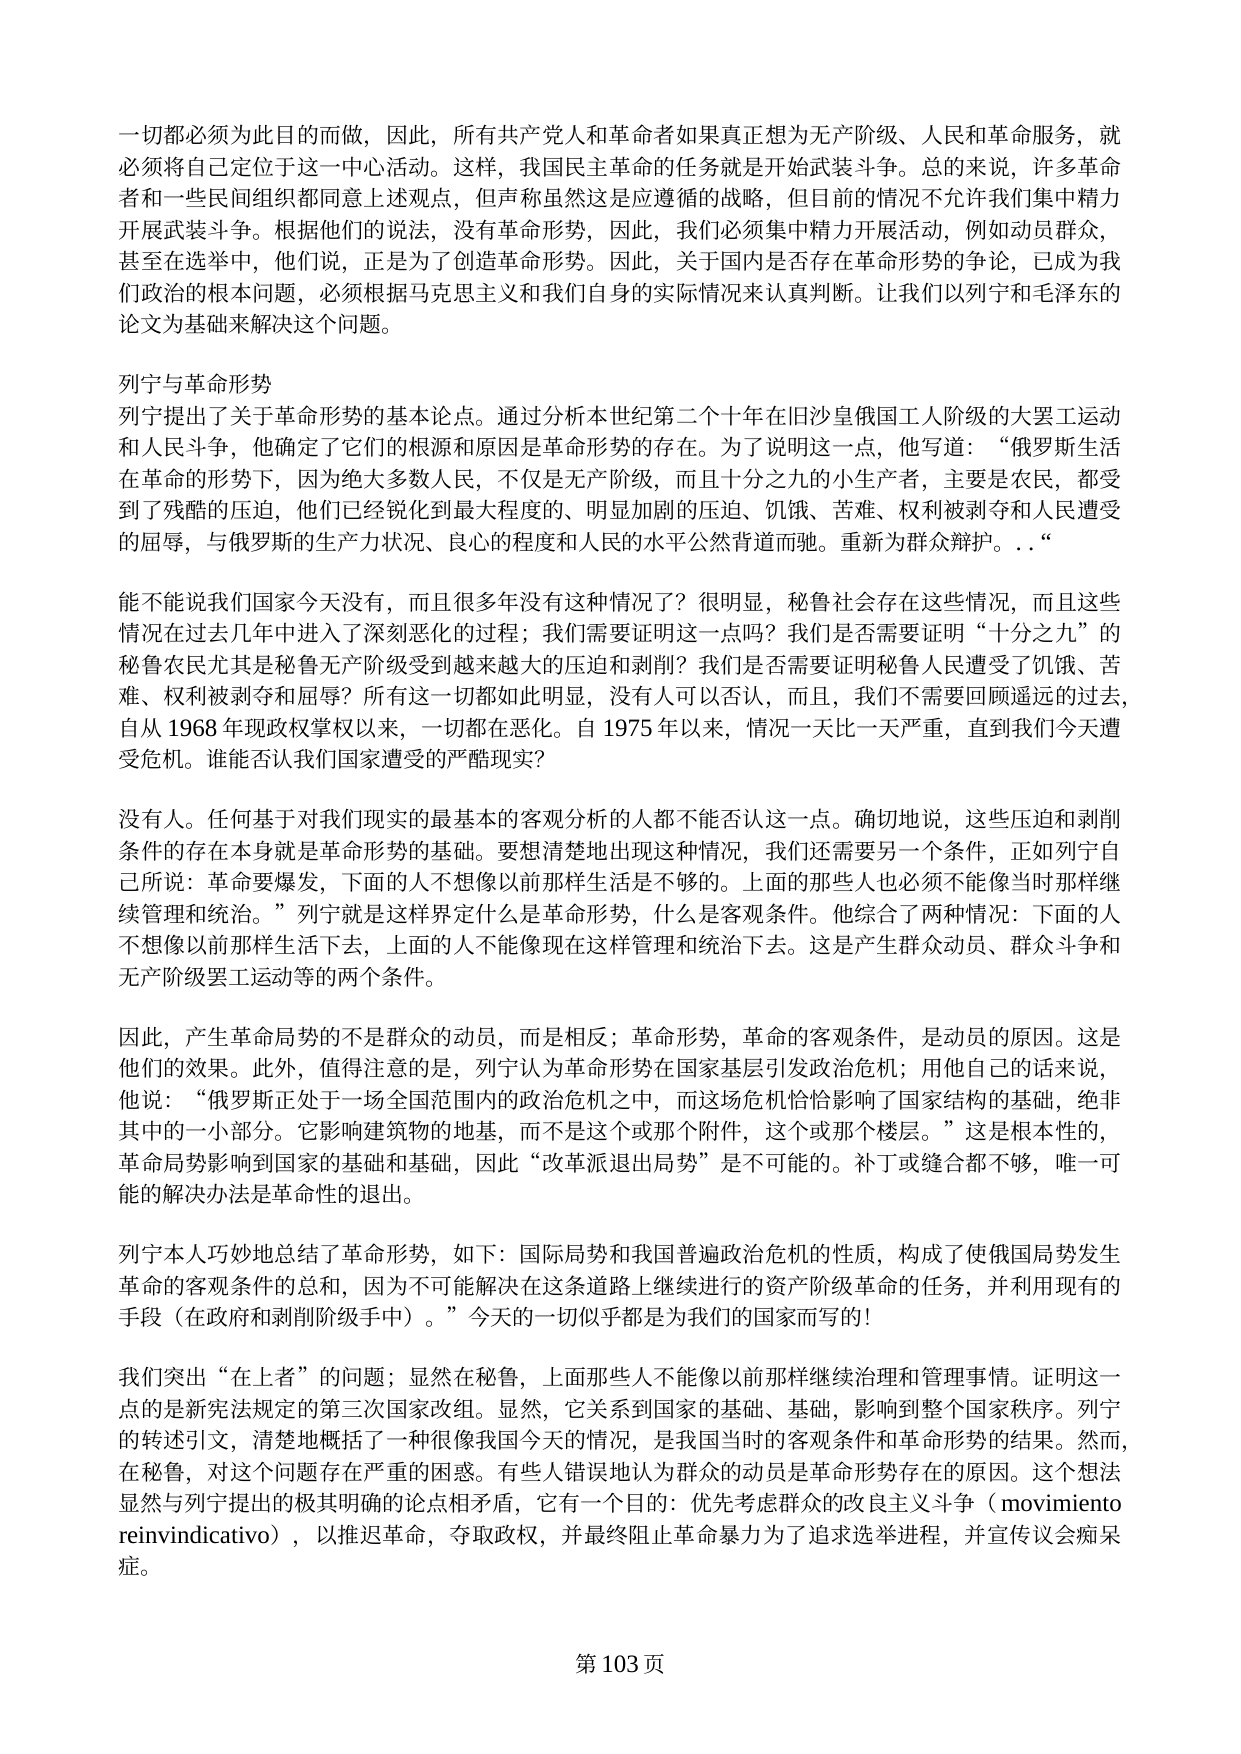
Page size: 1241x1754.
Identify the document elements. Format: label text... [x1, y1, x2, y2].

text 一切都必须为此目的而做，因此，所有共产党人和革命者如果真正想为无产阶级、人民和革命服务，就必须将自己定位于这一中心活动。这样，我国民主革命的任务就是开始武装斗争。总的来说，许多革命者和一些民间组织都同意上述观点，但声称虽然这是应遵循的战略，但目前的情况不允许我们集中精力开展武装斗争。根据他们的说法，没有革命形势，因此，我们必须集中精力开展活动，例如动员群众，甚至在选举中，他们说，正是为了创造革命形势。因此，关于国内是否存在革命形势的争论，已成为我们政治的根本问题，必须根据马克思主义和我们自身的实际情况来认真判断。让我们以列宁和毛泽东的论文为基础来解决这个问题。 [118, 118, 1122, 339]
text 我们突出“在上者”的问题；显然在秘鲁，上面那些人不能像以前那样继续治理和管理事情。证明这一点的是新宪法规定的第三次国家改组。显然，它关系到国家的基础、基础，影响到整个国家秩序。列宁的转述引文，清楚地概括了一种很像我国今天的情况，是我国当时的客观条件和革命形势的结果。然而，在秘鲁，对这个问题存在严重的困惑。有些人错误地认为群众的动员是革命形势存在的原因。这个想法显然与列宁提出的极其明确的论点相矛盾，它有一个目的：优先考虑群众的改良主义斗争（movimiento reinvindicativo），以推迟革命，夺取政权，并最终阻止革命暴力为了追求选举进程，并宣传议会痴呆症。 [118, 1361, 1122, 1581]
text 能不能说我们国家今天没有，而且很多年没有这种情况了？很明显，秘鲁社会存在这些情况，而且这些情况在过去几年中进入了深刻恶化的过程；我们需要证明这一点吗？我们是否需要证明“十分之九”的秘鲁农民尤其是秘鲁无产阶级受到越来越大的压迫和剥削？我们是否需要证明秘鲁人民遭受了饥饿、苦难、权利被剥夺和屈辱？所有这一切都如此明显，没有人可以否认，而且，我们不需要回顾遥远的过去，自从1968年现政权掌权以来，一切都在恶化。自1975年以来，情况一天比一天严重，直到我们今天遭受危机。谁能否认我们国家遭受的严酷现实？ [118, 585, 1122, 774]
text 列宁提出了关于革命形势的基本论点。通过分析本世纪第二个十年在旧沙皇俄国工人阶级的大罢工运动和人民斗争，他确定了它们的根源和原因是革命形势的存在。为了说明这一点，他写道：“俄罗斯生活在革命的形势下，因为绝大多数人民，不仅是无产阶级，而且十分之九的小生产者，主要是农民，都受到了残酷的压迫，他们已经锐化到最大程度的、明显加剧的压迫、饥饿、苦难、权利被剥夺和人民遭受的屈辱，与俄罗斯的生产力状况、良心的程度和人民的水平公然背道而驰。重新为群众辩护。. . “ [118, 399, 1122, 556]
text 列宁本人巧妙地总结了革命形势，如下：国际局势和我国普遍政治危机的性质，构成了使俄国局势发生革命的客观条件的总和，因为不可能解决在这条道路上继续进行的资产阶级革命的任务，并利用现有的手段（在政府和剥削阶级手中）。”今天的一切似乎都是为我们的国家而写的！ [118, 1237, 1122, 1332]
text 没有人。任何基于对我们现实的最基本的客观分析的人都不能否认这一点。确切地说，这些压迫和剥削条件的存在本身就是革命形势的基础。要想清楚地出现这种情况，我们还需要另一个条件，正如列宁自己所说：革命要爆发，下面的人不想像以前那样生活是不够的。上面的那些人也必须不能像当时那样继续管理和统治。”列宁就是这样界定什么是革命形势，什么是客观条件。他综合了两种情况：下面的人不想像以前那样生活下去，上面的人不能像现在这样管理和统治下去。这是产生群众动员、群众斗争和无产阶级罢工运动等的两个条件。 [118, 802, 1122, 991]
text 因此，产生革命局势的不是群众的动员，而是相反；革命形势，革命的客观条件，是动员的原因。这是他们的效果。此外，值得注意的是，列宁认为革命形势在国家基层引发政治危机；用他自己的话来说，他说：“俄罗斯正处于一场全国范围内的政治危机之中，而这场危机恰恰影响了国家结构的基础，绝非其中的一小部分。它影响建筑物的地基，而不是这个或那个附件，这个或那个楼层。”这是根本性的，革命局势影响到国家的基础和基础，因此“改革派退出局势”是不可能的。补丁或缝合都不够，唯一可能的解决办法是革命性的退出。 [118, 1020, 1122, 1209]
text 列宁与革命形势 [118, 367, 1122, 399]
